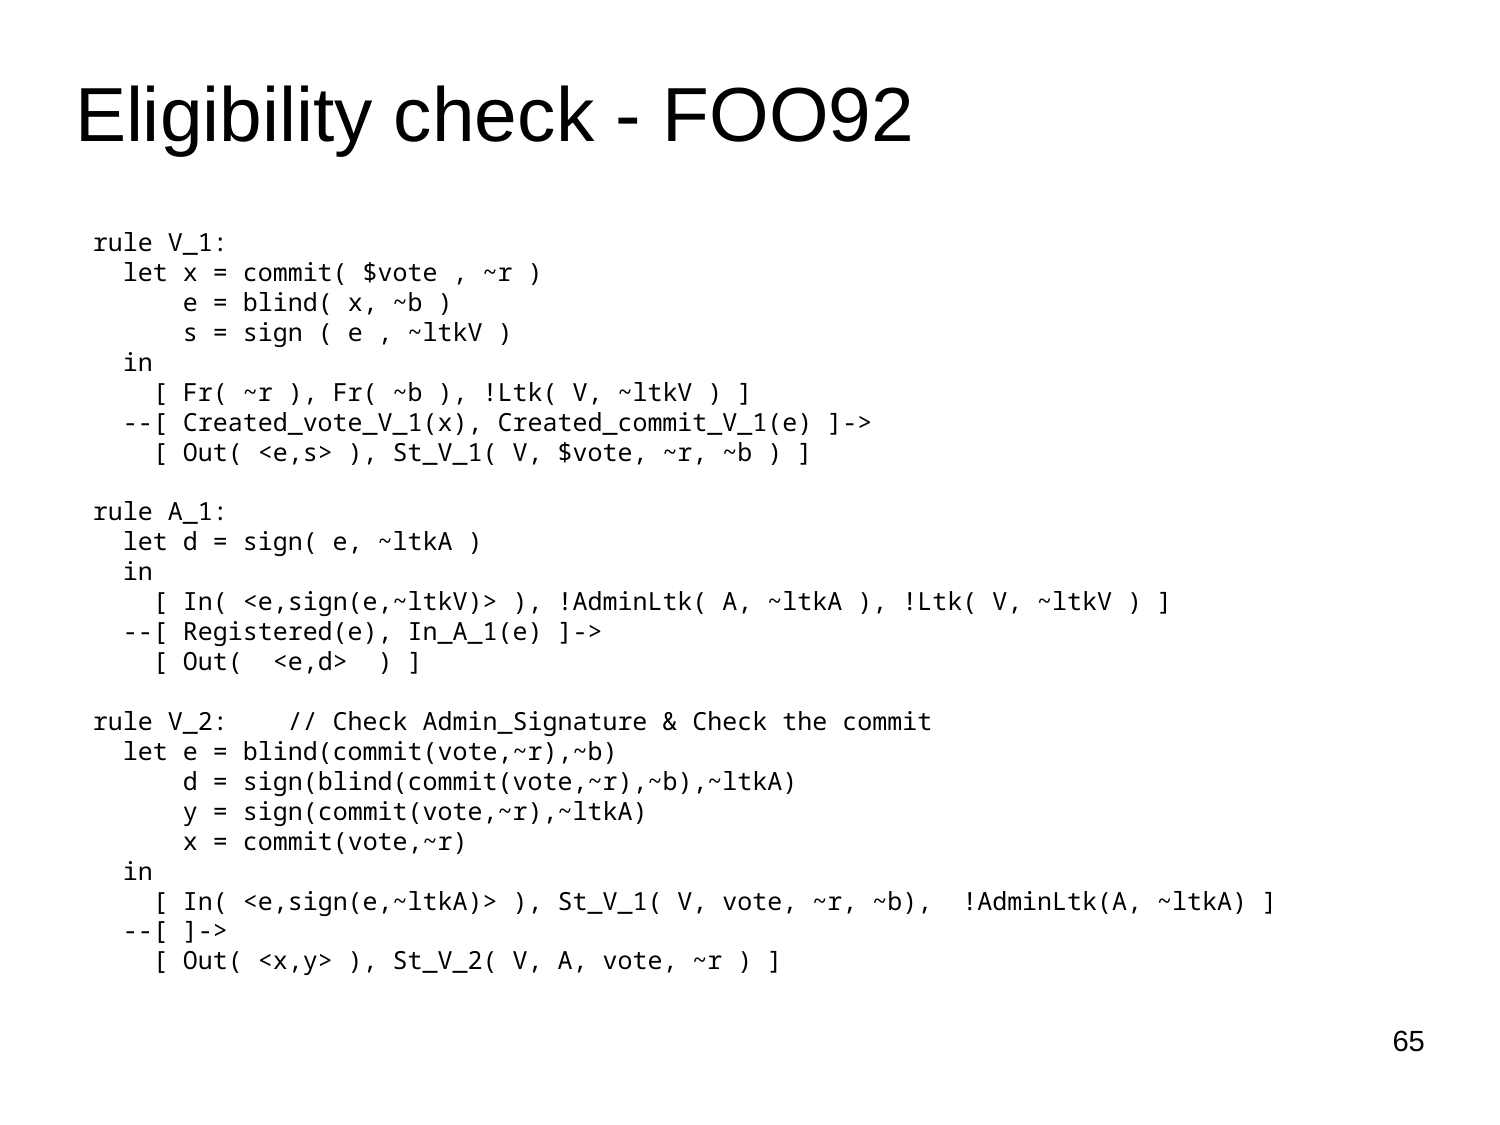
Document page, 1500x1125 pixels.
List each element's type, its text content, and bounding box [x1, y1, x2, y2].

text_box [75, 230, 1426, 1014]
text_box rule V_1: let x = commit( $vote , ~r ) e = blind( x, ~b ) s = sign ( e , ~ltkV ) in [ Fr( ~r ), Fr( ~b ), !Ltk( V, ~ltkV ) ] --[ Created_vote_V_1(x), Created_commit_V_1(e) ]-> [ Out( <e,s> ), St_V_1( V, $vote, ~r, ~b ) ] rule A_1: let d = sign( e, ~ltkA ) in [ In( <e,sign(e,~ltkV)> ), !AdminLtk( A, ~ltkA ), !Ltk( V, ~ltkV ) ] --[ Registered(e), In_A_1(e) ]-> [ Out( <e,d> ) ] rule V_2: // Check Admin_Signature & Check the commit let e = blind(commit(vote,~r),~b) d = sign(blind(commit(vote,~r),~b),~ltkA) y = sign(commit(vote,~r),~ltkA) x = commit(vote,~r) in [ In( <e,sign(e,~ltkA)> ), St_V_1( V, vote, ~r, ~b), !AdminLtk(A, ~ltkA) ] --[ ]-> [ Out( <x,y> ), St_V_2( V, A, vote, ~r ) ] [78, 219, 1393, 1013]
title Eligibility check - FOO92 [75, 44, 1425, 185]
